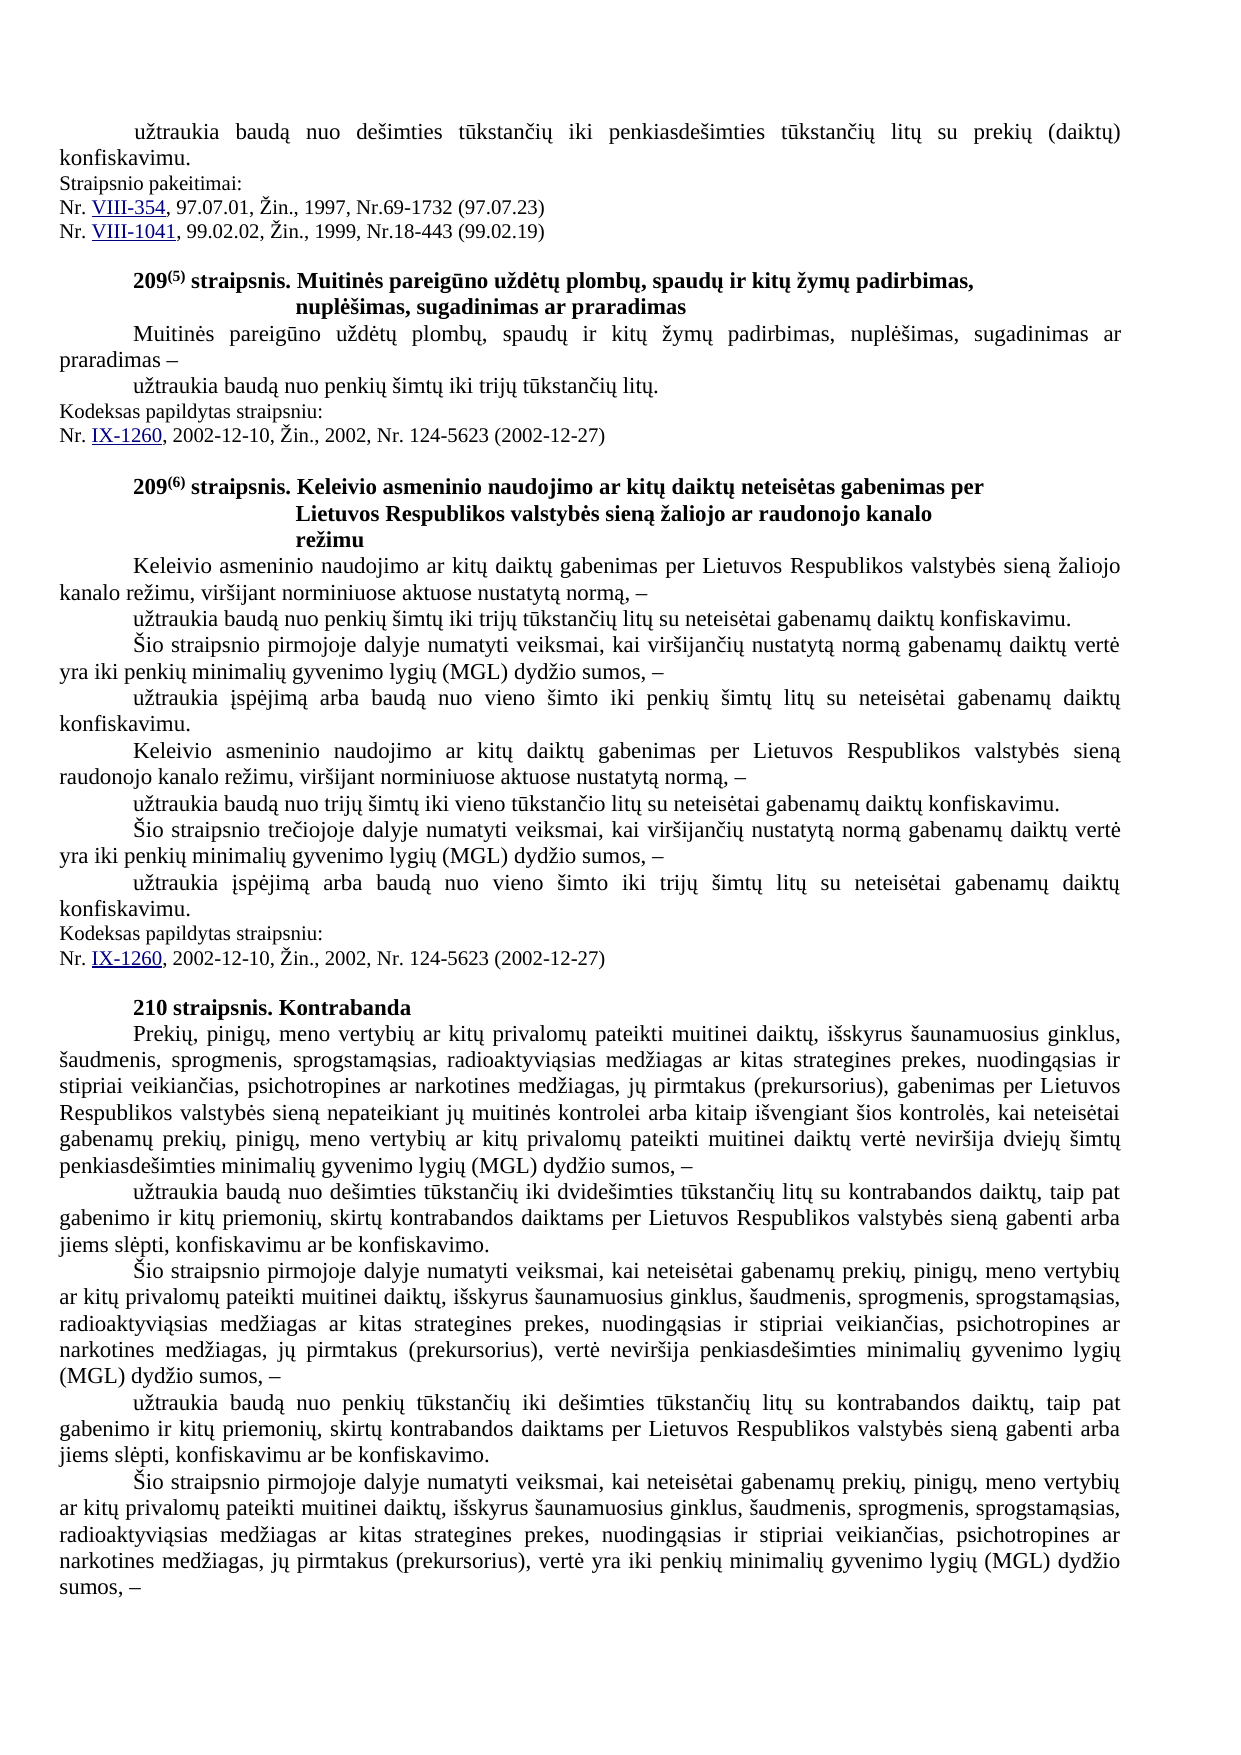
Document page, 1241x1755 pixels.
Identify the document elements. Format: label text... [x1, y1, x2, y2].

subtitle Lietuvos Respublikos valstybės sieną žaliojo ar raudonojo kanalo [59, 500, 1122, 526]
text užtraukia baudą nuo dešimties tūkstančių iki penkiasdešimties tūkstančių litų su prekių (daiktų) konfiskavimu. [59, 118, 1122, 171]
text Prekių, pinigų, meno vertybių ar kitų privalomų pateikti muitinei daiktų, išskyrus šaunamuosius ginklus, šaudmenis, sprogmenis, sprogstamąsias, radioaktyviąsias medžiagas ar kitas strategines prekes, nuodingąsias ir stipriai veikiančias, psichotropines ar narkotines medžiagas, jų pirmtakus (prekursorius), gabenimas per Lietuvos Respublikos valstybės sieną nepateikiant jų muitinės kontrolei arba kitaip išvengiant šios kontrolės, kai neteisėtai gabenamų prekių, pinigų, meno vertybių ar kitų privalomų pateikti muitinei daiktų vertė neviršija dviejų šimtų penkiasdešimties minimalių gyvenimo lygių (MGL) dydžio sumos, – [59, 1020, 1122, 1178]
text užtraukia baudą nuo dešimties tūkstančių iki dvidešimties tūkstančių litų su kontrabandos daiktų, taip pat gabenimo ir kitų priemonių, skirtų kontrabandos daiktams per Lietuvos Respublikos valstybės sieną gabenti arba jiems slėpti, konfiskavimu ar be konfiskavimo. [59, 1178, 1122, 1257]
text 210 straipsnis. Kontrabanda [59, 993, 1122, 1020]
text užtraukia baudą nuo penkių tūkstančių iki dešimties tūkstančių litų su kontrabandos daiktų, taip pat gabenimo ir kitų priemonių, skirtų kontrabandos daiktams per Lietuvos Respublikos valstybės sieną gabenti arba jiems slėpti, konfiskavimu ar be konfiskavimo. [59, 1389, 1122, 1468]
text Nr. VIII-354, 97.07.01, Žin., 1997, Nr.69-1732 (97.07.23) [59, 195, 1122, 219]
text Kodeksas papildytas straipsniu: [59, 399, 1122, 423]
text užtraukia įspėjimą arba baudą nuo vieno šimto iki trijų šimtų litų su neteisėtai gabenamų daiktų konfiskavimu. [59, 869, 1122, 921]
text užtraukia baudą nuo trijų šimtų iki vieno tūkstančio litų su neteisėtai gabenamų daiktų konfiskavimu. [59, 789, 1122, 816]
text užtraukia baudą nuo penkių šimtų iki trijų tūkstančių litų su neteisėtai gabenamų daiktų konfiskavimu. [59, 605, 1122, 631]
text užtraukia baudą nuo penkių šimtų iki trijų tūkstančių litų. [59, 372, 1122, 399]
text nuplėšimas, sugadinimas ar praradimas [59, 293, 1122, 320]
text 209(6) straipsnis. Keleivio asmeninio naudojimo ar kitų daiktų neteisėtas gabenimas per [59, 473, 1122, 500]
text Keleivio asmeninio naudojimo ar kitų daiktų gabenimas per Lietuvos Respublikos valstybės sieną žaliojo kanalo režimu, viršijant norminiuose aktuose nustatytą normą, – [59, 552, 1122, 605]
text Straipsnio pakeitimai: [59, 171, 1122, 195]
text užtraukia įspėjimą arba baudą nuo vieno šimto iki penkių šimtų litų su neteisėtai gabenamų daiktų konfiskavimu. [59, 684, 1122, 737]
text Šio straipsnio pirmojoje dalyje numatyti veiksmai, kai neteisėtai gabenamų prekių, pinigų, meno vertybių ar kitų privalomų pateikti muitinei daiktų, išskyrus šaunamuosius ginklus, šaudmenis, sprogmenis, sprogstamąsias, radioaktyviąsias medžiagas ar kitas strategines prekes, nuodingąsias ir stipriai veikiančias, psichotropines ar narkotines medžiagas, jų pirmtakus (prekursorius), vertė yra iki penkių minimalių gyvenimo lygių (MGL) dydžio sumos, – [59, 1468, 1122, 1600]
text Šio straipsnio pirmojoje dalyje numatyti veiksmai, kai viršijančių nustatytą normą gabenamų daiktų vertė yra iki penkių minimalių gyvenimo lygių (MGL) dydžio sumos, – [59, 631, 1122, 684]
text Nr. IX-1260, 2002-12-10, Žin., 2002, Nr. 124-5623 (2002-12-27) [59, 945, 1122, 969]
text Kodeksas papildytas straipsniu: [59, 921, 1122, 945]
text Muitinės pareigūno uždėtų plombų, spaudų ir kitų žymų padirbimas, nuplėšimas, sugadinimas ar praradimas – [59, 320, 1122, 372]
text Šio straipsnio trečiojoje dalyje numatyti veiksmai, kai viršijančių nustatytą normą gabenamų daiktų vertė yra iki penkių minimalių gyvenimo lygių (MGL) dydžio sumos, – [59, 816, 1122, 869]
text 209(5) straipsnis. Muitinės pareigūno uždėtų plombų, spaudų ir kitų žymų padirbimas, [59, 267, 1122, 293]
text Nr. VIII-1041, 99.02.02, Žin., 1999, Nr.18-443 (99.02.19) [59, 219, 1122, 243]
text Šio straipsnio pirmojoje dalyje numatyti veiksmai, kai neteisėtai gabenamų prekių, pinigų, meno vertybių ar kitų privalomų pateikti muitinei daiktų, išskyrus šaunamuosius ginklus, šaudmenis, sprogmenis, sprogstamąsias, radioaktyviąsias medžiagas ar kitas strategines prekes, nuodingąsias ir stipriai veikiančias, psichotropines ar narkotines medžiagas, jų pirmtakus (prekursorius), vertė neviršija penkiasdešimties minimalių gyvenimo lygių (MGL) dydžio sumos, – [59, 1257, 1122, 1389]
text Keleivio asmeninio naudojimo ar kitų daiktų gabenimas per Lietuvos Respublikos valstybės sieną raudonojo kanalo režimu, viršijant norminiuose aktuose nustatytą normą, – [59, 737, 1122, 789]
text Nr. IX-1260, 2002-12-10, Žin., 2002, Nr. 124-5623 (2002-12-27) [59, 423, 1122, 447]
text režimu [59, 526, 1122, 552]
